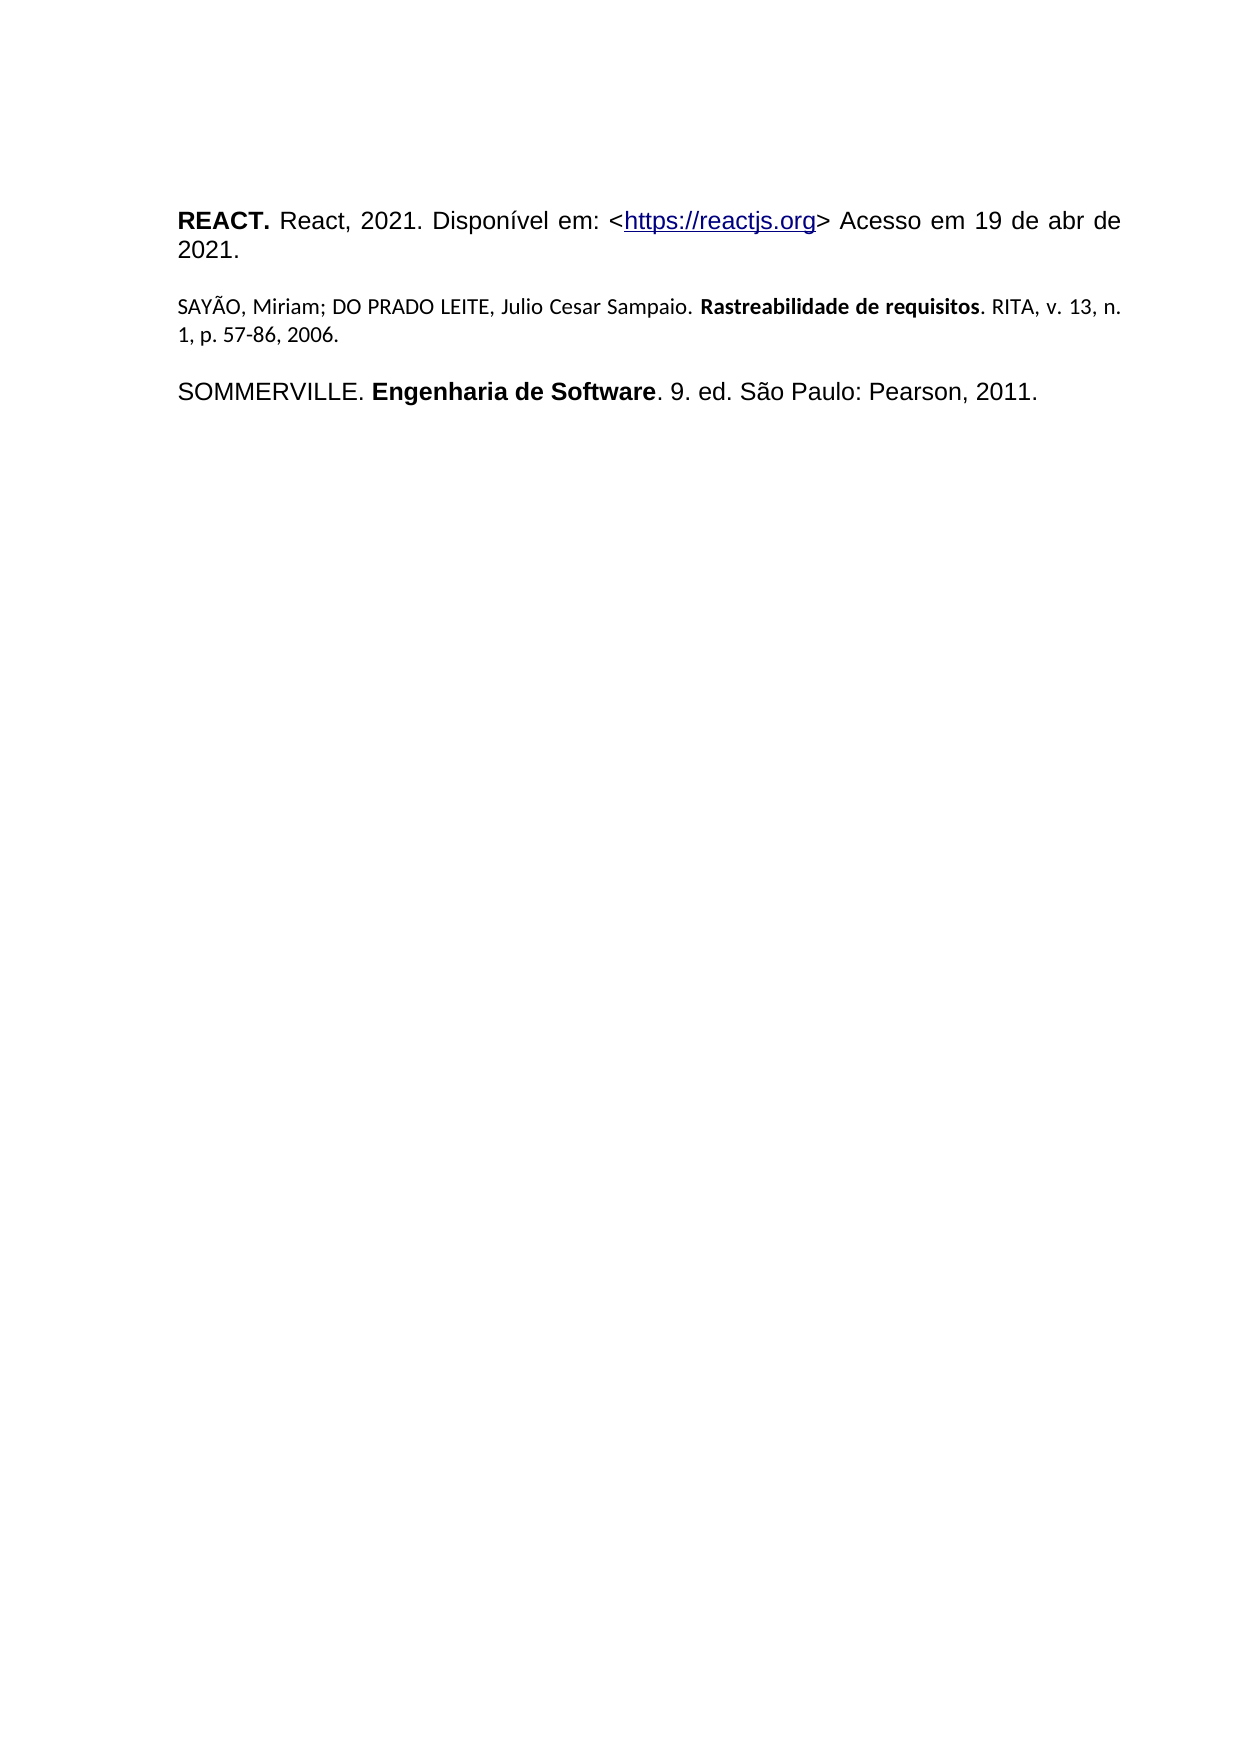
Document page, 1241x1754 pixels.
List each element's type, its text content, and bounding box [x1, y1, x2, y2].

text SOMMERVILLE. Engenharia de Software. 9. ed. São Paulo: Pearson, 2011. [177, 377, 1122, 406]
text REACT. React, 2021. Disponível em: <https://reactjs.org> Acesso em 19 de abr de 2021. [177, 206, 1122, 263]
text SAYÃO, Miriam; DO PRADO LEITE, Julio Cesar Sampaio. Rastreabilidade de requisitos. RITA, v. 13, n. 1, p. 57-86, 2006. [177, 292, 1122, 348]
